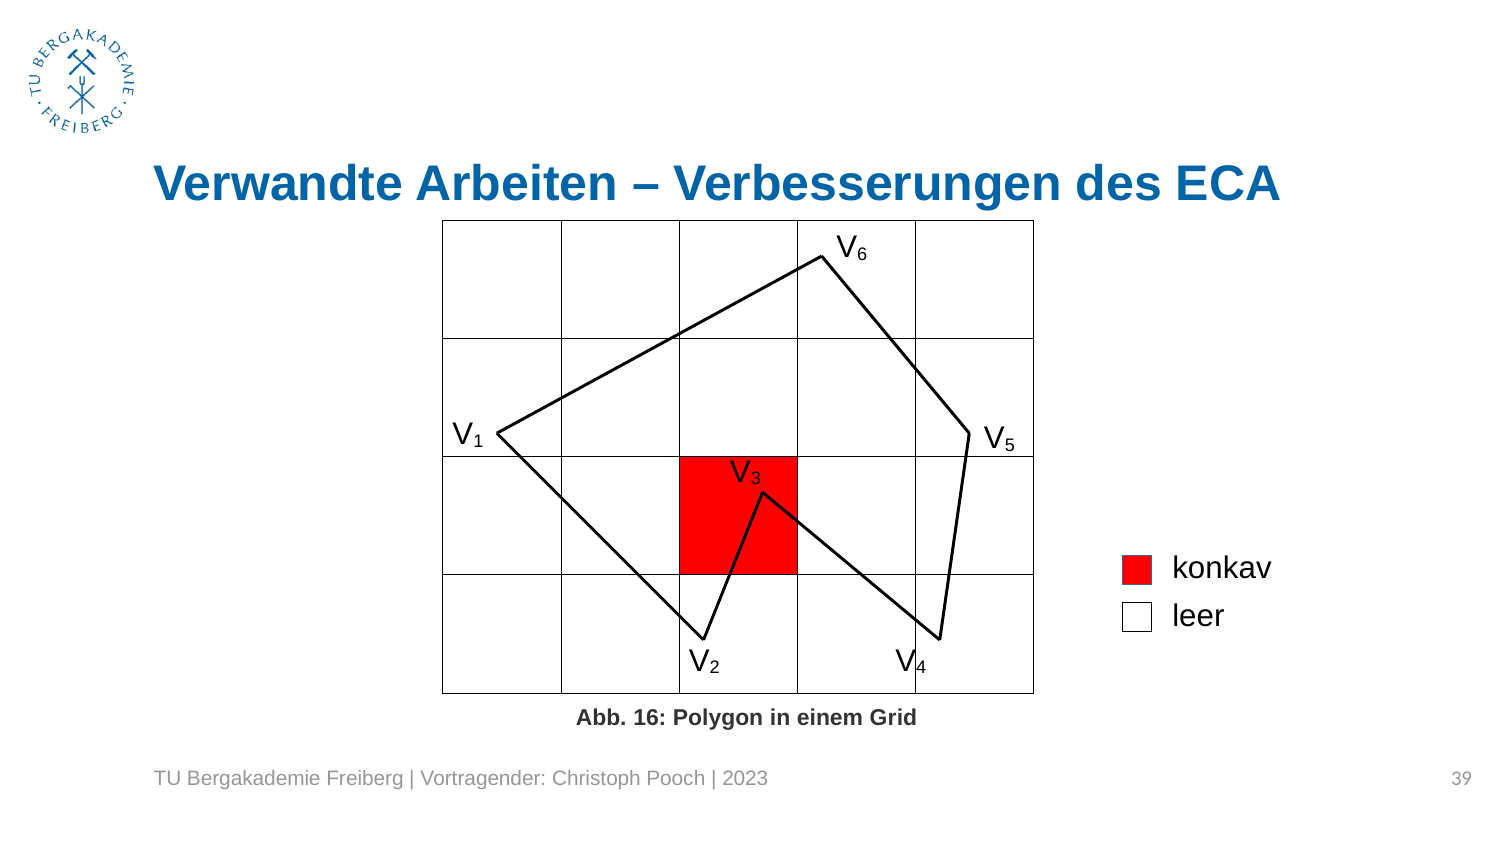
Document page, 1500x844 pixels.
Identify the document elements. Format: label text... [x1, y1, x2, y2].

text_box V2 [673, 635, 763, 686]
list Verwandte Arbeiten – Verbesserungen des ECA [153, 150, 1477, 221]
text_box V3 [715, 446, 804, 497]
text_box [442, 453, 1034, 694]
text_box V4 [880, 635, 970, 686]
text_box V6 [821, 222, 911, 272]
text_box V1 [437, 409, 527, 459]
picture [29, 29, 134, 133]
footer TU Bergakademie Freiberg | Vortragender: Christoph Pooch | 2023 [153, 764, 1353, 824]
text_box V5 [969, 413, 1058, 463]
text_box [442, 220, 1034, 429]
text_box leer [1157, 590, 1365, 641]
text_box konkav [1157, 543, 1365, 590]
text_box [526, 259, 967, 635]
text_box Abb. 16: Polygon in einem Grid [561, 696, 1199, 781]
text_box [1122, 555, 1152, 585]
text_box [1122, 602, 1152, 632]
slide_number [1352, 764, 1473, 825]
